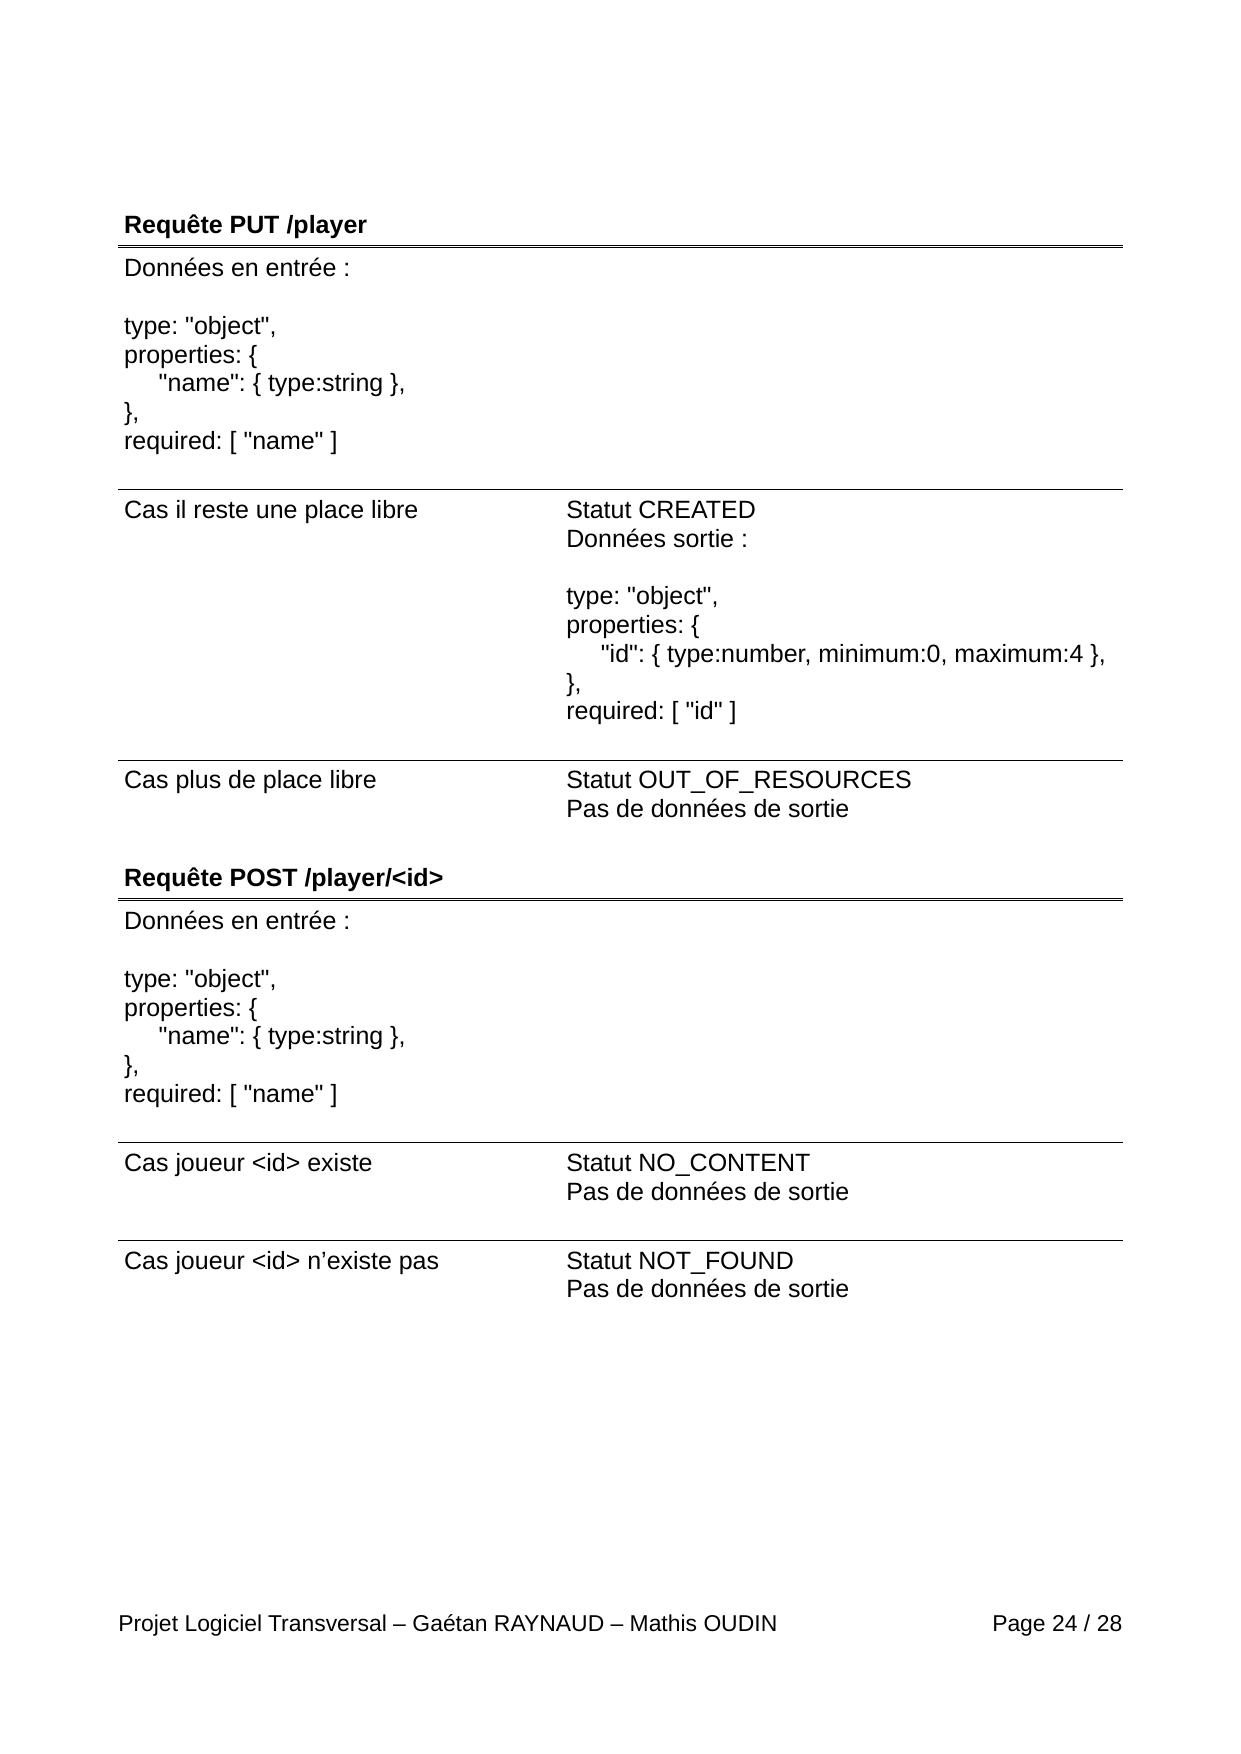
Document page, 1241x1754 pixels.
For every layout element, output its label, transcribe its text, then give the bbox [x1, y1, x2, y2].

table_cell [560, 248, 1123, 489]
table_header Requête PUT /player [118, 204, 560, 244]
table_cell Statut OUT_OF_RESOURCES Pas de données de sortie [560, 761, 1123, 828]
table_cell Cas il reste une place libre [118, 490, 560, 759]
table_cell Statut CREATED Données sortie : type: "object", properties: { "id": { type:number, minimum:0, maximum:4 }, }, required: [ "id" ] [560, 490, 1123, 759]
table_cell Données en entrée : type: "object", properties: { "name": { type:string }, }, required: [ "name" ] [118, 248, 560, 489]
table_cell [560, 901, 1123, 1142]
table_cell Cas plus de place libre [118, 761, 560, 828]
table_header Requête POST /player/<id> [118, 857, 560, 897]
table_header [560, 857, 1123, 897]
table_cell Données en entrée : type: "object", properties: { "name": { type:string }, }, required: [ "name" ] [118, 901, 560, 1142]
table_header [560, 204, 1123, 244]
table_cell Cas joueur <id> existe [118, 1143, 560, 1240]
table_cell Statut NOT_FOUND Pas de données de sortie [560, 1241, 1123, 1309]
table_cell Cas joueur <id> n’existe pas [118, 1241, 560, 1309]
table_cell Statut NO_CONTENT Pas de données de sortie [560, 1143, 1123, 1240]
